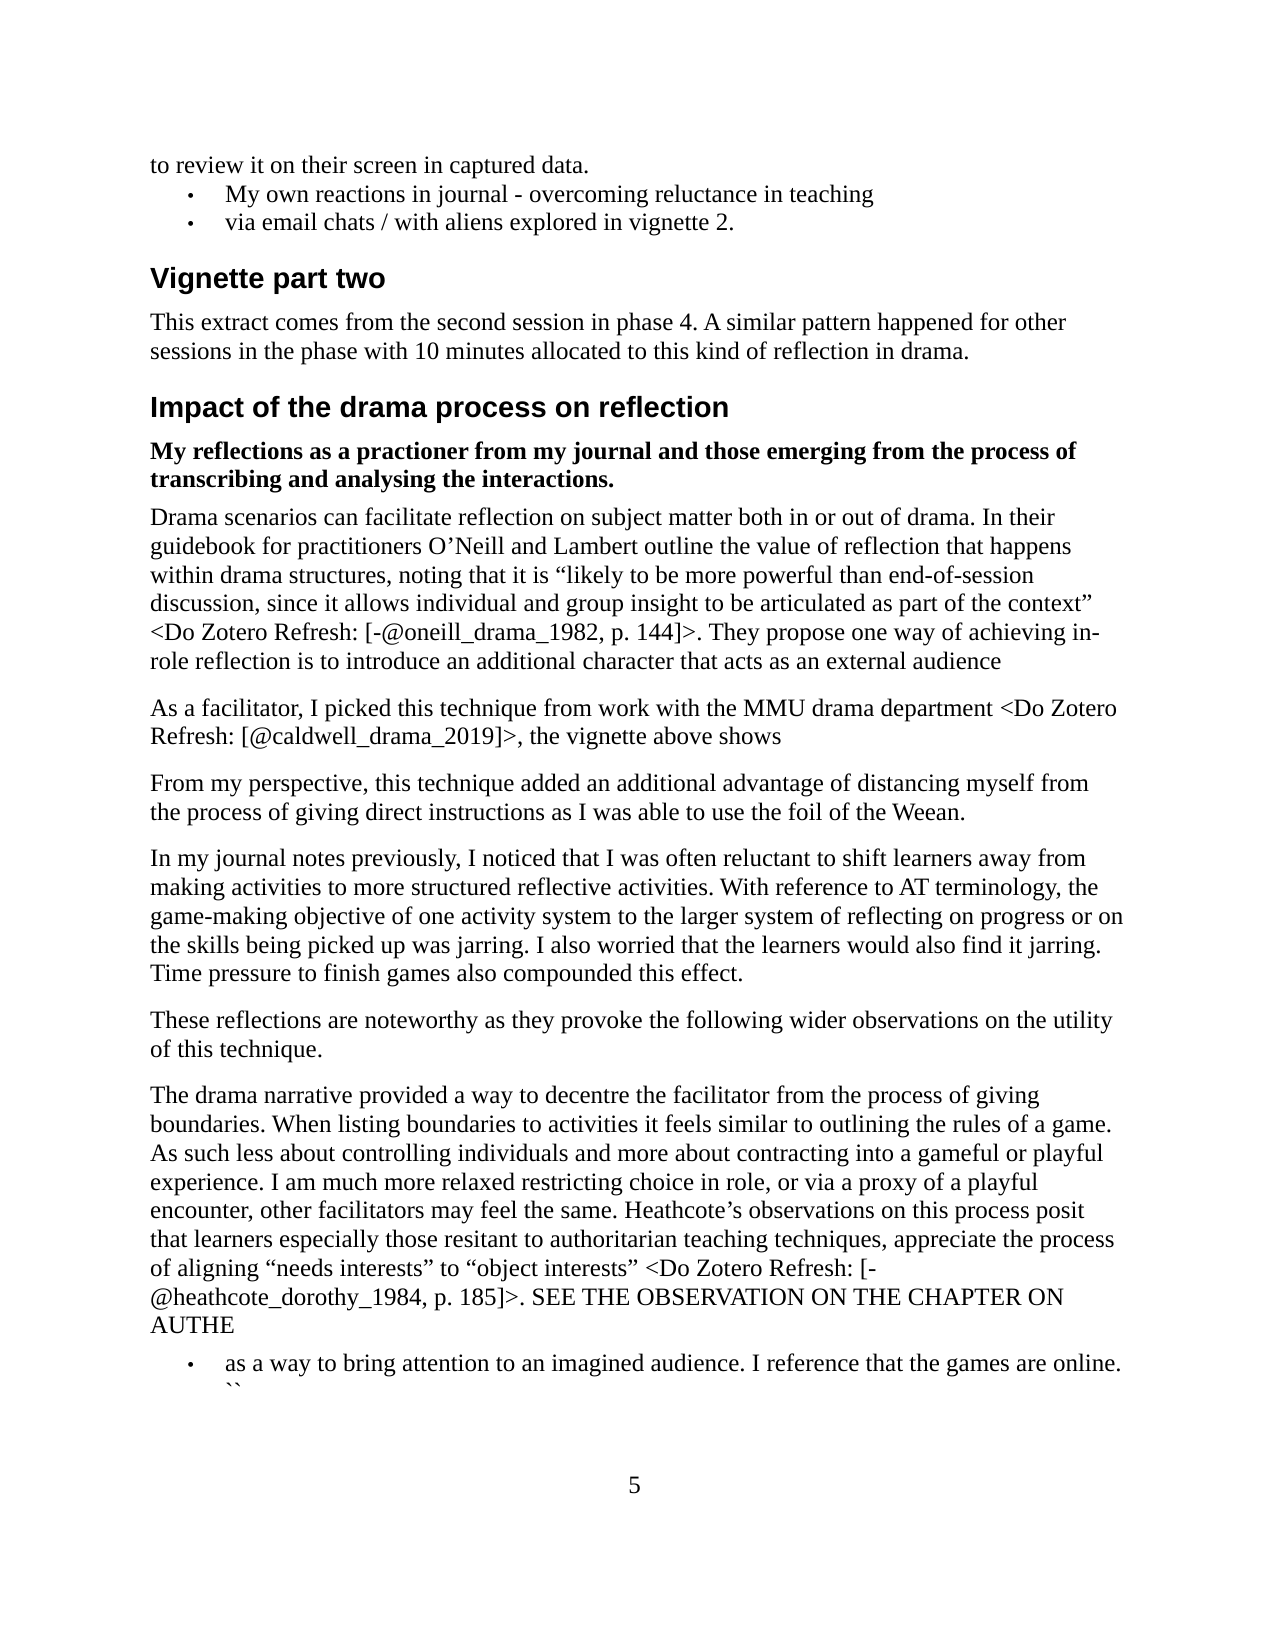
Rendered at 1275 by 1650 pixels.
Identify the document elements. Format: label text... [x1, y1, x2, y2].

subtitle Impact of the drama process on reflection [150, 390, 1125, 423]
text The drama narrative provided a way to decentre the facilitator from the process of giving boundaries. When listing boundaries to activities it feels similar to outlining the rules of a game. As such less about controlling individuals and more about contracting into a gameful or playful experience. I am much more relaxed restricting choice in role, or via a proxy of a playful encounter, other facilitators may feel the same. Heathcote’s observations on this process posit that learners especially those resitant to authoritarian teaching techniques, appreciate the process of aligning “needs interests” to “object interests” <Do Zotero Refresh: [-@heathcote_dorothy_1984, p. 185]>. SEE THE OBSERVATION ON THE CHAPTER ON AUTHE [150, 1081, 1125, 1339]
text From my perspective, this technique added an additional advantage of distancing myself from the process of giving direct instructions as I was able to use the foil of the Weean. [150, 768, 1125, 826]
list as a way to bring attention to an imagined audience. I reference that the games are online. `` [187, 1348, 1125, 1406]
text These reflections are noteworthy as they provoke the following wider observations on the utility of this technique. [150, 1005, 1125, 1063]
subtitle Vignette part two [150, 261, 1125, 295]
list via email chats / with aliens explored in vignette 2. [187, 207, 1125, 236]
list My own reactions in journal - overcoming reluctance in teaching [187, 179, 1125, 207]
text My reflections as a practioner from my journal and those emerging from the process of transcribing and analysing the interactions. [150, 436, 1125, 493]
text to review it on their screen in captured data. [150, 150, 1125, 179]
text Drama scenarios can facilitate reflection on subject matter both in or out of drama. In their guidebook for practitioners O’Neill and Lambert outline the value of reflection that happens within drama structures, noting that it is “likely to be more powerful than end-of-session discussion, since it allows individual and group insight to be articulated as part of the context” <Do Zotero Refresh: [-@oneill_drama_1982, p. 144]>. They propose one way of achieving in-role reflection is to introduce an additional character that acts as an external audience [150, 502, 1125, 675]
text As a facilitator, I picked this technique from work with the MMU drama department <Do Zotero Refresh: [@caldwell_drama_2019]>, the vignette above shows [150, 693, 1125, 750]
text This extract comes from the second session in phase 4. A similar pattern happened for other sessions in the phase with 10 minutes allocated to this kind of reflection in drama. [150, 307, 1125, 365]
text In my journal notes previously, I noticed that I was often reluctant to shift learners away from making activities to more structured reflective activities. With reference to AT terminology, the game-making objective of one activity system to the larger system of reflecting on progress or on the skills being picked up was jarring. I also worried that the learners would also find it jarring. Time pressure to finish games also compounded this effect. [150, 843, 1125, 987]
